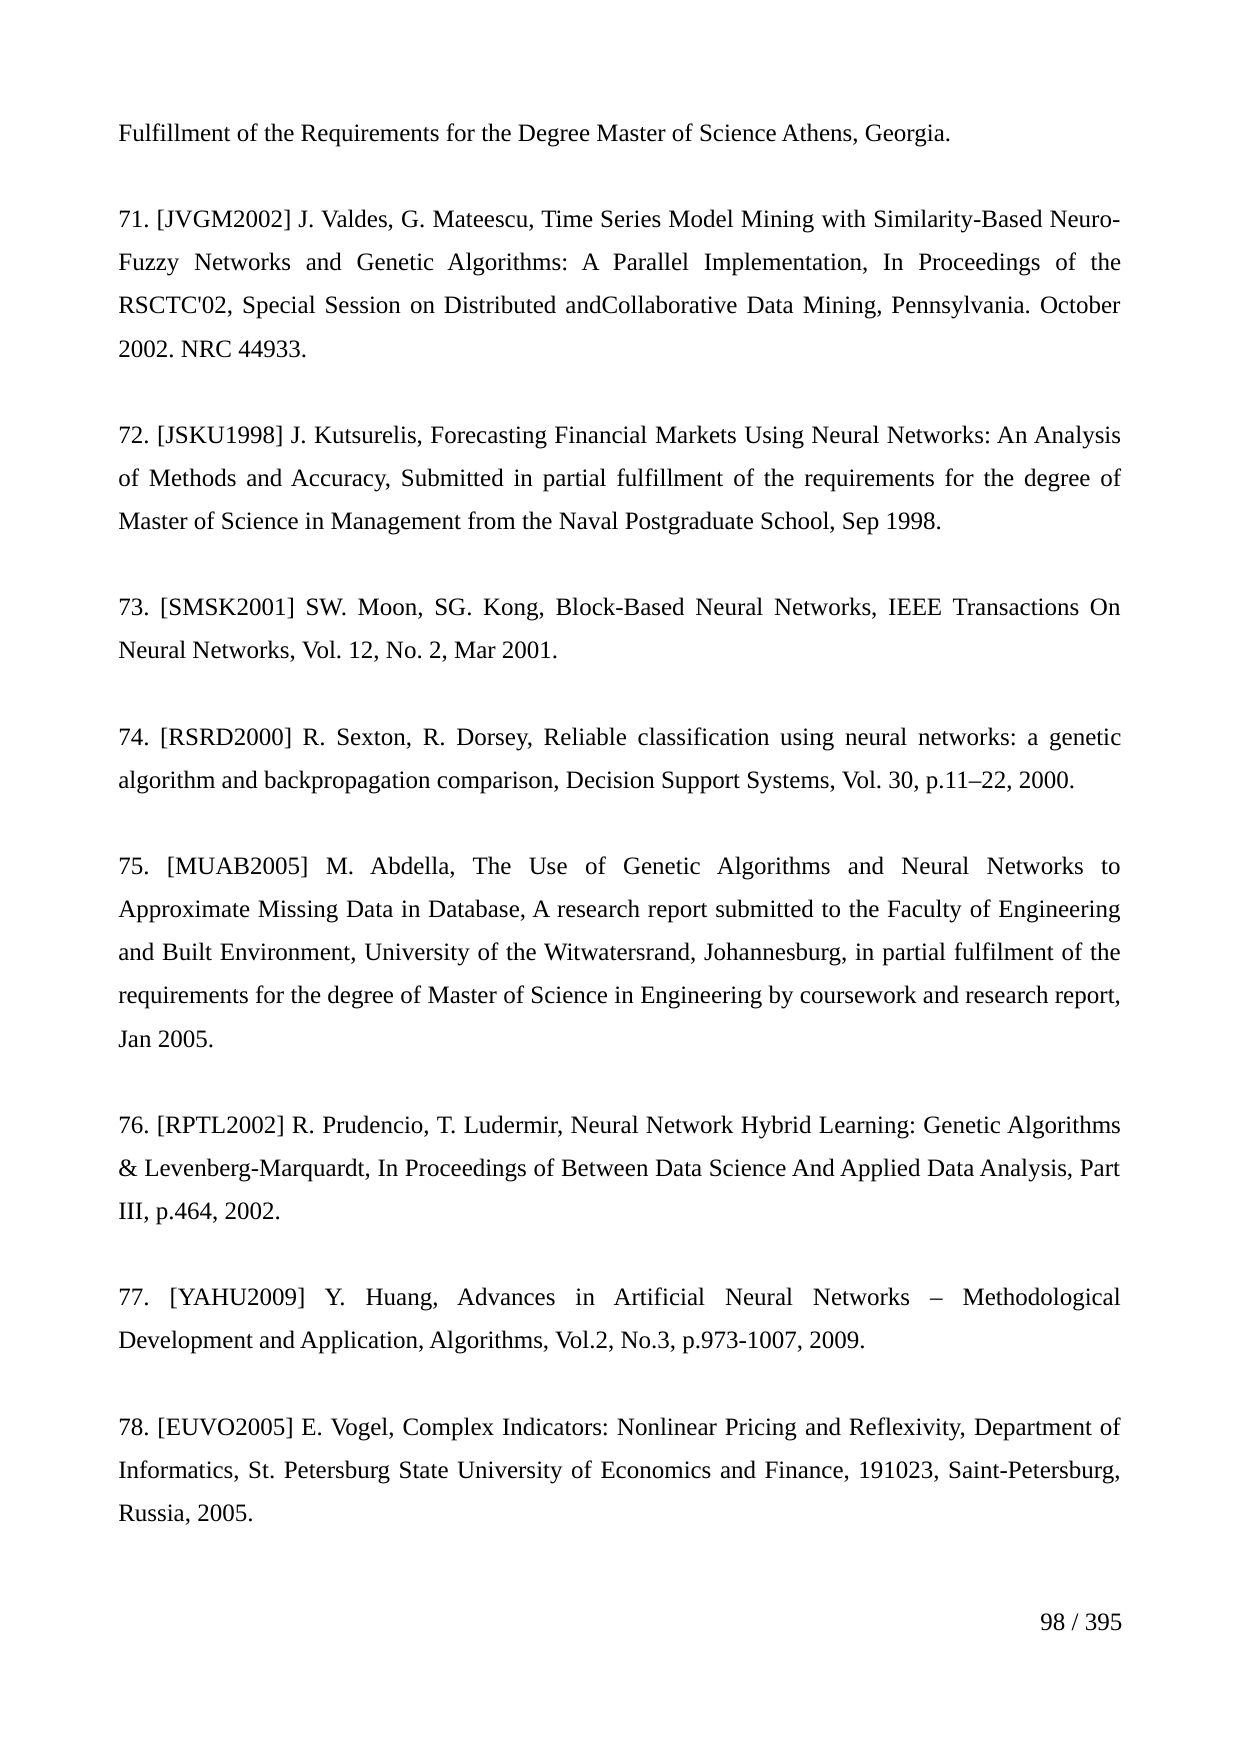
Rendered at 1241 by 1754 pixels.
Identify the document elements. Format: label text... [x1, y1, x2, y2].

text 75. [MUAB2005] M. Abdella, The Use of Genetic Algorithms and Neural Networks to Approximate Missing Data in Database, A research report submitted to the Faculty of Engineering and Built Environment, University of the Witwatersrand, Johannesburg, in partial fulfilment of the requirements for the degree of Master of Science in Engineering by coursework and research report, Jan 2005. [118, 851, 1122, 1052]
text 72. [JSKU1998] J. Kutsurelis, Forecasting Financial Markets Using Neural Networks: An Analysis of Methods and Accuracy, Submitted in partial fulfillment of the requirements for the degree of Master of Science in Management from the Naval Postgraduate School, Sep 1998. [118, 420, 1122, 535]
text 71. [JVGM2002] J. Valdes, G. Mateescu, Time Series Model Mining with Similarity-Based Neuro-Fuzzy Networks and Genetic Algorithms: A Parallel Implementation, In Proceedings of the RSCTC'02, Special Session on Distributed andCollaborative Data Mining, Pennsylvania. October 2002. NRC 44933. [118, 204, 1122, 362]
text 77. [YAHU2009] Y. Huang, Advances in Artificial Neural Networks – Methodological Development and Application, Algorithms, Vol.2, No.3, p.973-1007, 2009. [118, 1282, 1122, 1354]
text 78. [EUVO2005] E. Vogel, Complex Indicators: Nonlinear Pricing and Reflexivity, Department of Informatics, St. Petersburg State University of Economics and Finance, 191023, Saint-Petersburg, Russia, 2005. [118, 1412, 1122, 1527]
text 73. [SMSK2001] SW. Moon, SG. Kong, Block-Based Neural Networks, IEEE Transactions On Neural Networks, Vol. 12, No. 2, Mar 2001. [118, 592, 1122, 664]
text 74. [RSRD2000] R. Sexton, R. Dorsey, Reliable classification using neural networks: a genetic algorithm and backpropagation comparison, Decision Support Systems, Vol. 30, p.11–22, 2000. [118, 722, 1122, 794]
text Fulfillment of the Requirements for the Degree Master of Science Athens, Georgia. [118, 118, 1122, 147]
text 76. [RPTL2002] R. Prudencio, T. Ludermir, Neural Network Hybrid Learning: Genetic Algorithms & Levenberg-Marquardt, In Proceedings of Between Data Science And Applied Data Analysis, Part III, p.464, 2002. [118, 1110, 1122, 1225]
